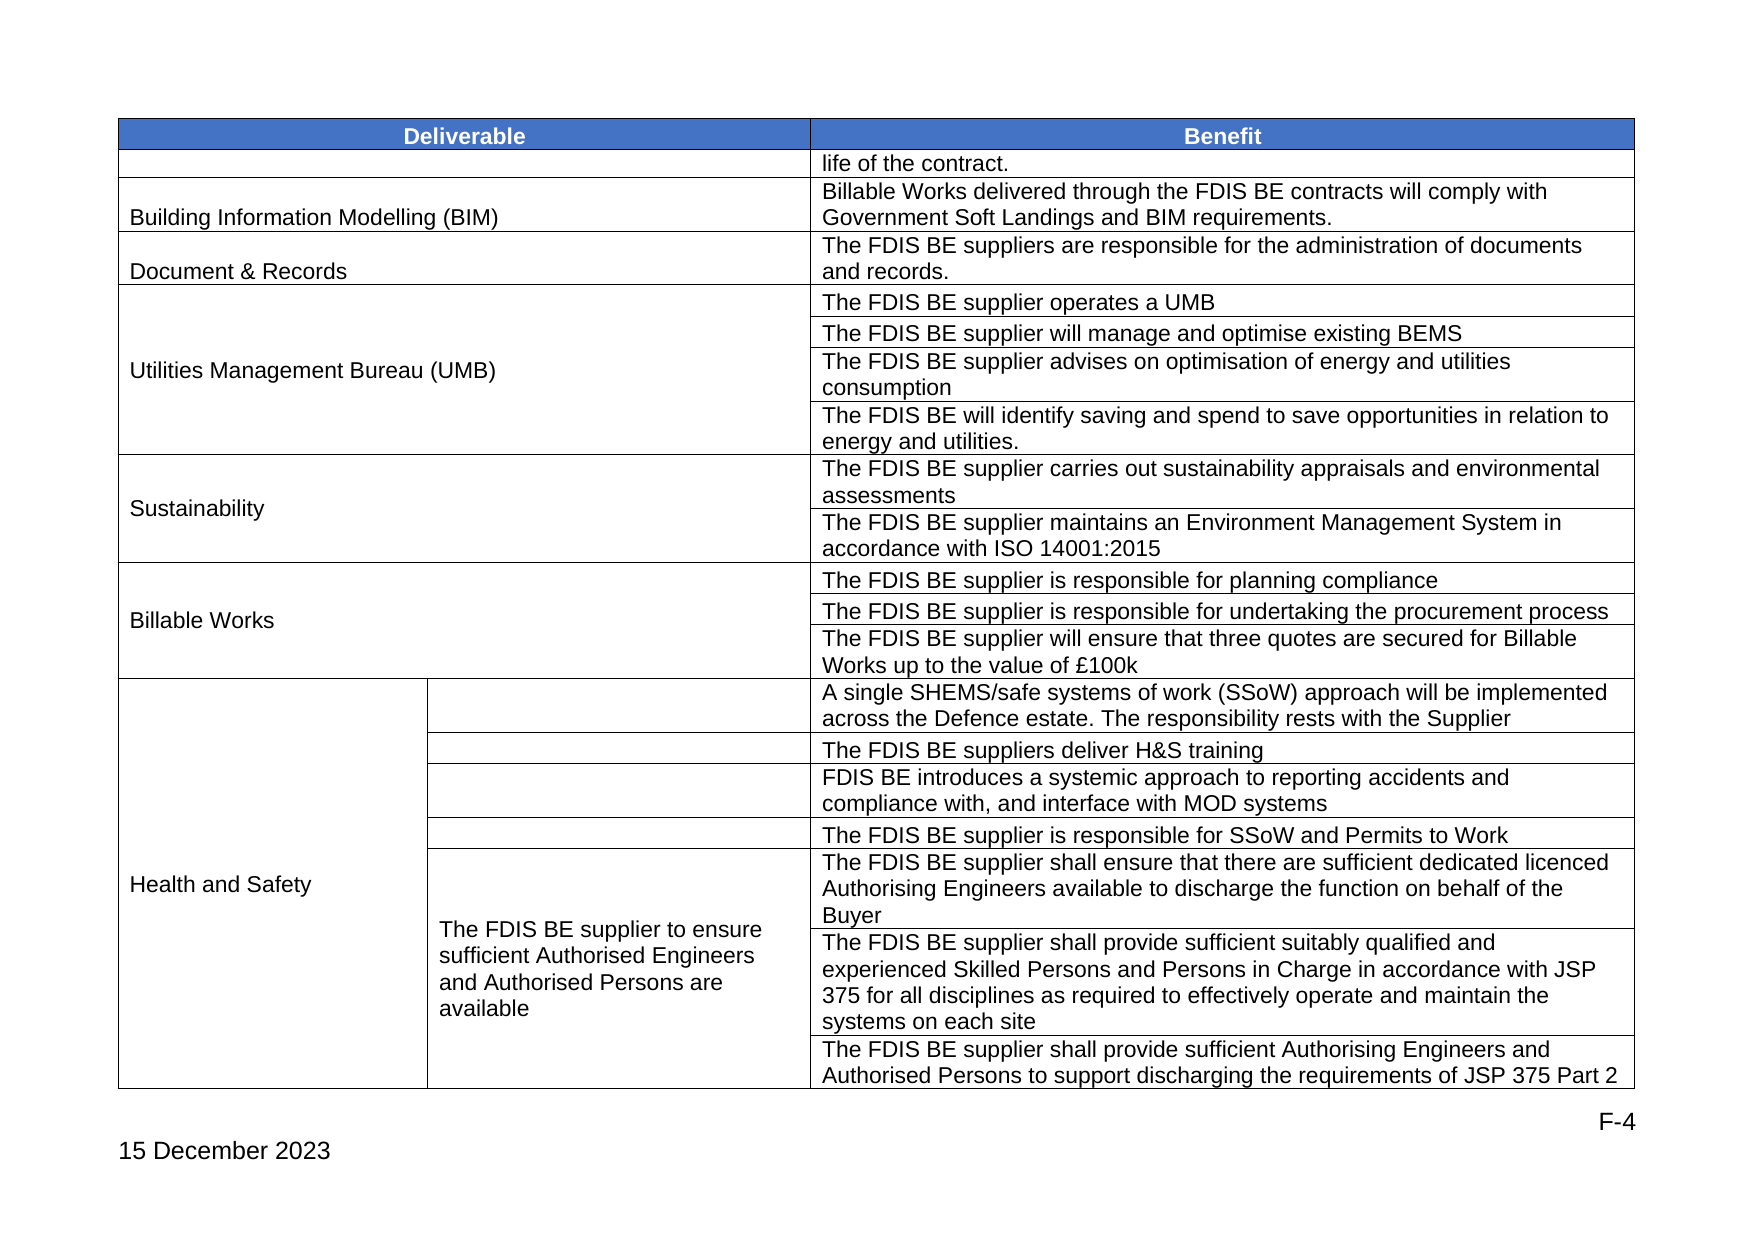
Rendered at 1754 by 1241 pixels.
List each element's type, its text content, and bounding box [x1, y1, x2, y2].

table_cell [428, 818, 810, 848]
table_cell [428, 679, 810, 732]
table_cell The FDIS BE supplier is responsible for planning compliance [811, 563, 1634, 593]
table_cell Health and Safety [119, 679, 427, 1088]
table_cell The FDIS BE suppliers deliver H&S training [811, 733, 1634, 763]
table_cell FDIS BE introduces a systemic approach to reporting accidents and compliance with, and interface with MOD systems [811, 764, 1634, 817]
table_cell The FDIS BE supplier operates a UMB [811, 285, 1634, 316]
table_cell Utilities Management Bureau (UMB) [119, 285, 810, 454]
table_header Deliverable [119, 119, 810, 149]
table_cell The FDIS BE suppliers are responsible for the administration of documents and records. [811, 232, 1634, 284]
table_cell [119, 150, 810, 177]
table_cell The FDIS BE supplier carries out sustainability appraisals and environmental assessments [811, 455, 1634, 508]
table_cell The FDIS BE supplier shall provide sufficient suitably qualified and experienced Skilled Persons and Persons in Charge in accordance with JSP 375 for all disciplines as required to effectively operate and maintain the systems on each site [811, 929, 1634, 1034]
table_cell The FDIS BE supplier is responsible for SSoW and Permits to Work [811, 818, 1634, 848]
table_cell The FDIS BE supplier is responsible for undertaking the procurement process [811, 594, 1634, 624]
table_cell The FDIS BE supplier maintains an Environment Management System in accordance with ISO 14001:2015 [811, 509, 1634, 562]
table_cell Document & Records [119, 232, 810, 284]
table_cell Building Information Modelling (BIM) [119, 178, 810, 231]
table_cell A single SHEMS/safe systems of work (SSoW) approach will be implemented across the Defence estate. The responsibility rests with the Supplier [811, 679, 1634, 732]
table_cell The FDIS BE supplier to ensure sufficient Authorised Engineers and Authorised Persons are available [428, 849, 810, 1088]
table_cell Sustainability [119, 455, 810, 562]
table_cell The FDIS BE supplier advises on optimisation of energy and utilities consumption [811, 348, 1634, 401]
table_cell [428, 764, 810, 817]
table_cell The FDIS BE supplier shall provide sufficient Authorising Engineers and Authorised Persons to support discharging the requirements of JSP 375 Part 2 [811, 1036, 1634, 1088]
table_cell [428, 733, 810, 763]
table_cell life of the contract. [811, 150, 1634, 177]
table_header Benefit [811, 119, 1634, 149]
table_cell Billable Works delivered through the FDIS BE contracts will comply with Government Soft Landings and BIM requirements. [811, 178, 1634, 231]
table_cell The FDIS BE supplier shall ensure that there are sufficient dedicated licenced Authorising Engineers available to discharge the function on behalf of the Buyer [811, 849, 1634, 928]
table_cell The FDIS BE supplier will ensure that three quotes are secured for Billable Works up to the value of £100k [811, 625, 1634, 678]
table_cell Billable Works [119, 563, 810, 678]
table_cell The FDIS BE will identify saving and spend to save opportunities in relation to energy and utilities. [811, 402, 1634, 454]
table_cell The FDIS BE supplier will manage and optimise existing BEMS [811, 317, 1634, 347]
